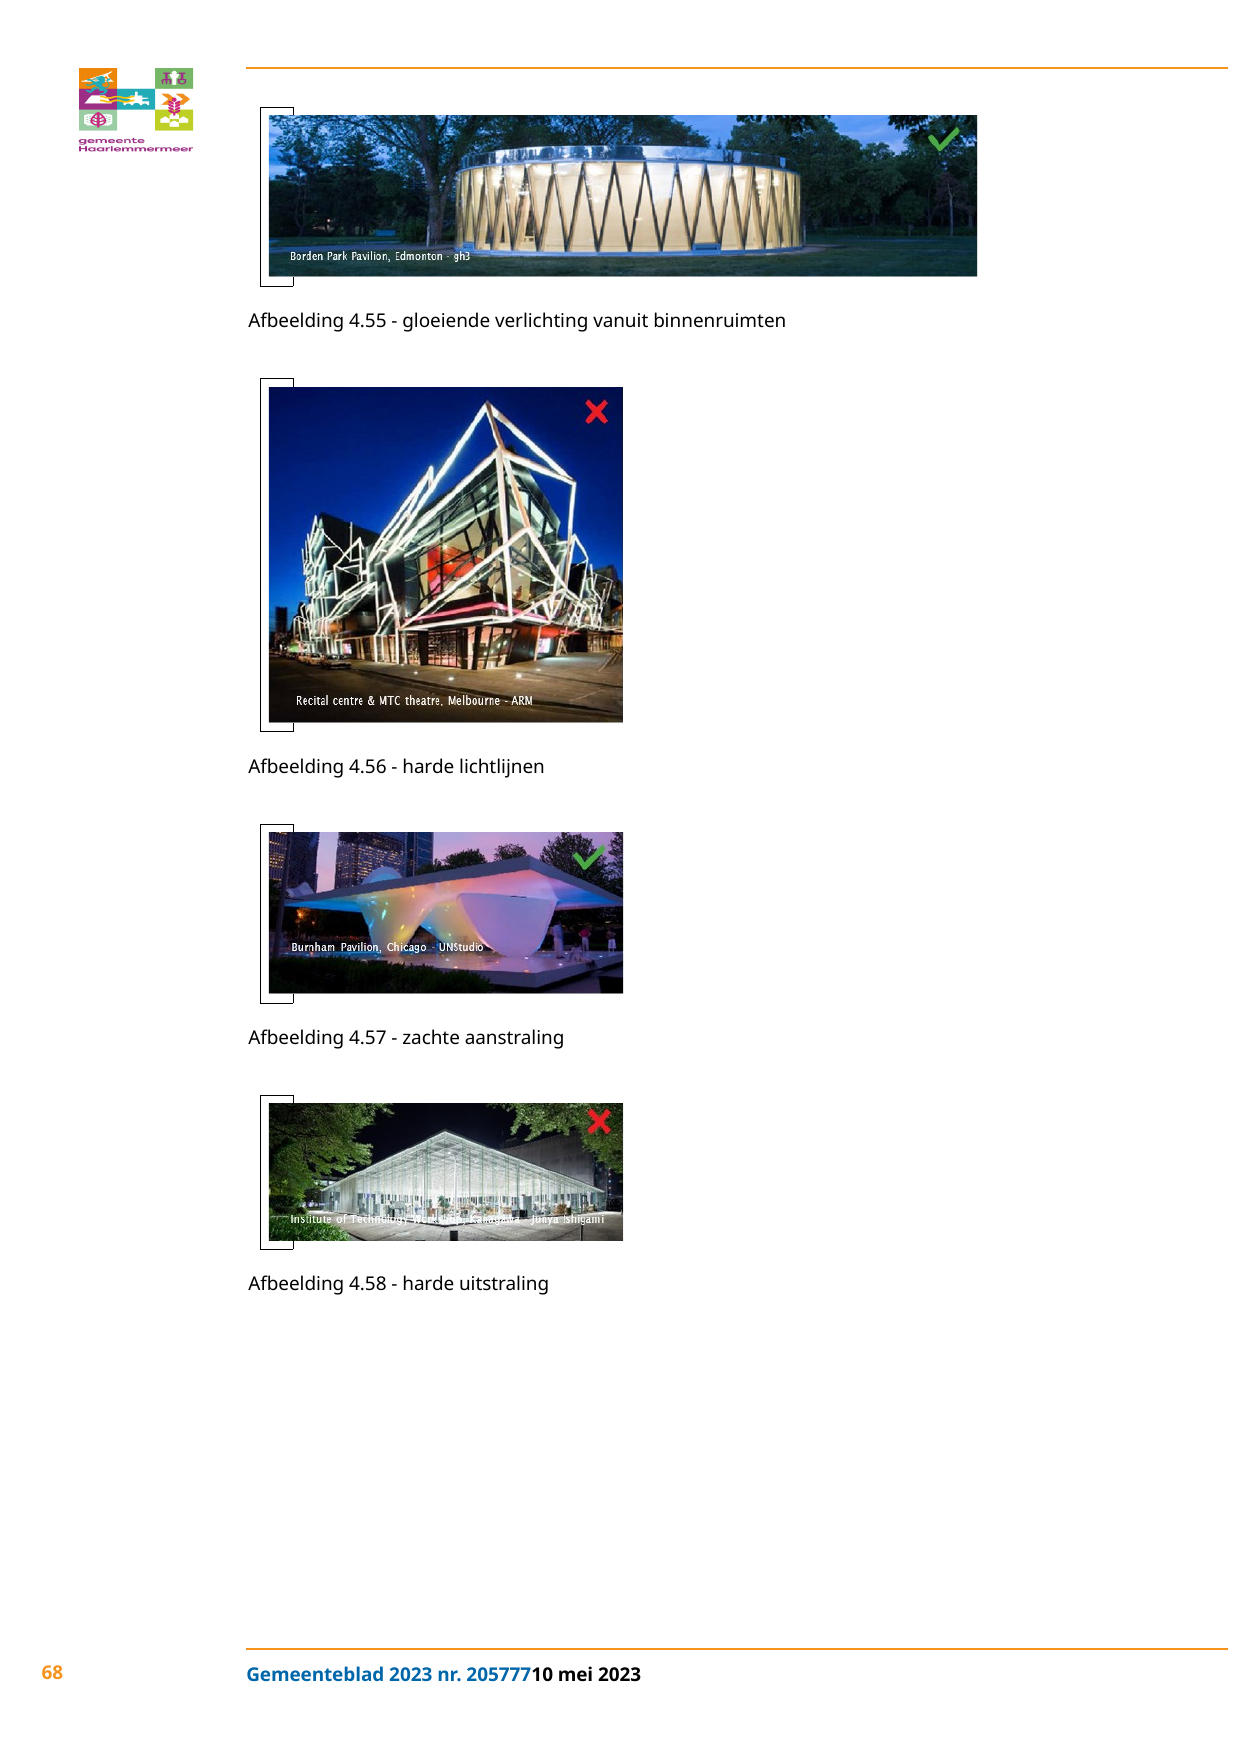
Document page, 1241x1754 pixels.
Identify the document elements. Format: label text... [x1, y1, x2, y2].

text Afbeelding 4.57 - zachte aanstraling [248, 1024, 1152, 1049]
text Afbeelding 4.55 - gloeiende verlichting vanuit binnenruimten [248, 307, 1152, 333]
picture [268, 1103, 624, 1241]
picture [41, 47, 231, 172]
picture [268, 115, 978, 277]
picture [268, 387, 624, 723]
text Afbeelding 4.58 - harde uitstraling [248, 1271, 1152, 1296]
picture [268, 832, 624, 994]
text Afbeelding 4.56 - harde lichtlijnen [248, 753, 1152, 779]
